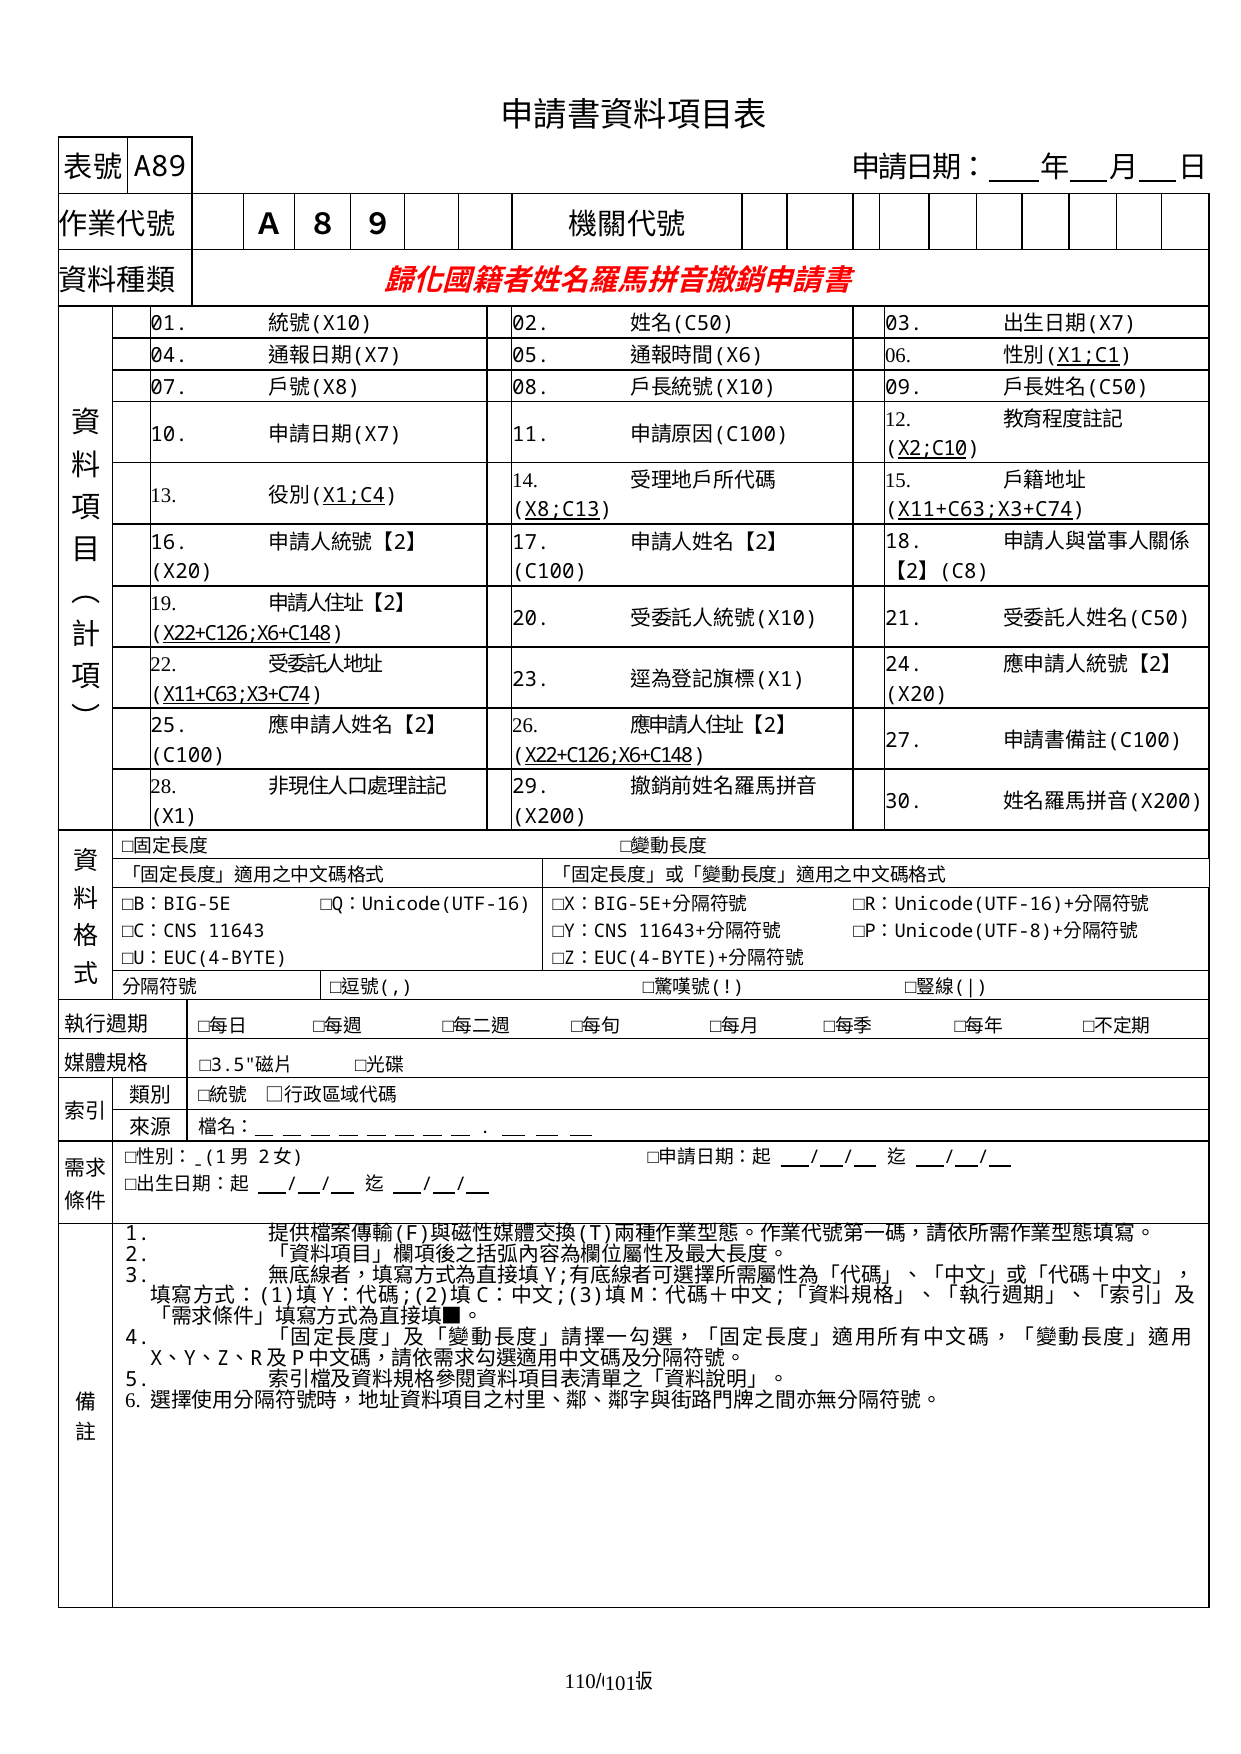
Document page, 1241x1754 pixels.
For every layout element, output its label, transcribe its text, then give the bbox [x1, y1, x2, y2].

table_cell 戶號(X8) [151, 371, 486, 401]
table_cell □變動長度 [611, 831, 1208, 858]
table_cell [488, 525, 511, 585]
table_cell [977, 194, 1021, 249]
table_cell 資料種類 [59, 250, 191, 305]
table_cell [1162, 194, 1208, 249]
table_cell [854, 339, 884, 369]
table_cell 受委託人姓名(C50) [885, 587, 1208, 646]
table_cell 申請日期： 年 月 日 [193, 136, 1209, 192]
table_cell [788, 194, 852, 249]
table_cell □每季 [824, 1000, 954, 1038]
table_cell 執行週期 [59, 1000, 186, 1038]
table_cell 役別(X1;C4) [151, 463, 486, 523]
table_cell [721, 1039, 1047, 1077]
table_cell □Q：Unicode(UTF-16) [320, 888, 542, 970]
table_cell 逕為登記旗標(X1) [512, 648, 852, 707]
table_cell □每週 [313, 1000, 442, 1038]
table_cell [488, 402, 511, 462]
table_cell 應申請人住址【2】(X22+C126;X6+C148) [512, 709, 852, 768]
table_cell 通報時間(X6) [512, 339, 852, 369]
table_cell [113, 587, 150, 646]
table_cell [113, 463, 150, 523]
table_cell □申請日期：起 / / 迄 / / [647, 1142, 1208, 1223]
table_cell 申請人姓名【2】(C100) [512, 525, 852, 585]
table_cell [113, 770, 150, 829]
table_cell [854, 371, 884, 401]
table_cell [459, 194, 511, 249]
table_cell 備註 [59, 1224, 112, 1607]
table_cell [488, 307, 511, 337]
table_cell 受委託人統號(X10) [512, 587, 852, 646]
table_cell [743, 194, 786, 249]
table_cell ９ [351, 194, 404, 249]
table_cell Ａ [244, 194, 294, 249]
table_cell □每日 [188, 1000, 313, 1038]
table_cell 申請書備註(C100) [885, 709, 1208, 768]
table_cell [880, 194, 928, 249]
table_cell [405, 194, 458, 249]
table_cell □豎線(|) [895, 971, 1208, 998]
table_cell □X：BIG-5E+分隔符號 □Y：CNS 11643+分隔符號 □Z：EUC(4-BYTE)+分隔符號 [543, 888, 853, 970]
table_cell 資料格式 [59, 831, 112, 998]
table_cell 分隔符號 [113, 971, 320, 998]
table_cell 通報日期(X7) [151, 339, 486, 369]
table_cell □逗號(,) [321, 971, 633, 998]
table_cell A89 [128, 138, 191, 192]
table_cell [488, 463, 511, 523]
table_cell 戶長統號(X10) [512, 371, 852, 401]
table_cell 需求條件 [59, 1142, 112, 1223]
table_cell □統號 □行政區域代碼 [188, 1078, 1208, 1108]
table_cell [1117, 194, 1161, 249]
table_cell [488, 339, 511, 369]
table_cell 「固定長度」或「變動長度」適用之中文碼格式 [543, 859, 1209, 887]
table_cell 資料項目︵計 項︶ [59, 307, 112, 829]
table_cell [193, 194, 243, 249]
table_cell 來源 [113, 1110, 186, 1140]
table_cell □每二週 [442, 1000, 571, 1038]
table_cell [854, 525, 884, 585]
table_cell [1047, 1039, 1208, 1077]
table_cell [113, 402, 150, 462]
table_cell 類別 [113, 1078, 186, 1108]
table_cell [854, 463, 884, 523]
table_cell [1070, 194, 1116, 249]
table_cell [113, 709, 150, 768]
table_cell 媒體規格 [59, 1039, 186, 1077]
table_cell [854, 194, 879, 249]
table_cell □每旬 [571, 1000, 697, 1038]
table_cell 機關代號 [513, 194, 741, 249]
table_cell [854, 770, 884, 829]
table_cell 受理地戶所代碼(X8;C13) [512, 463, 852, 523]
table_cell [113, 307, 150, 337]
table_cell □R：Unicode(UTF-16)+分隔符號 □P：Unicode(UTF-8)+分隔符號 [853, 888, 1208, 970]
table_cell 申請人統號【2】(X20) [151, 525, 486, 585]
table_cell 戶籍地址(X11+C63;X3+C74) [885, 463, 1208, 523]
table_cell □B：BIG-5E □C：CNS 11643 □U：EUC(4-BYTE) [113, 888, 320, 970]
table_cell [854, 587, 884, 646]
table_cell 姓名羅馬拼音(X200) [885, 770, 1208, 829]
table_cell □3.5"磁片 [188, 1039, 355, 1077]
table_cell □每年 [954, 1000, 1083, 1038]
table_cell [113, 371, 150, 401]
table_cell 應申請人姓名【2】(C100) [151, 709, 486, 768]
table_cell [854, 307, 884, 337]
table_cell 應申請人統號【2】(X20) [885, 648, 1208, 707]
table_cell 戶長姓名(C50) [885, 371, 1208, 401]
table_cell 出生日期(X7) [885, 307, 1208, 337]
table_cell [488, 770, 511, 829]
table_cell 歸化國籍者姓名羅馬拼音撤銷申請書 [193, 250, 1208, 305]
table_cell [854, 709, 884, 768]
table_cell □性別：ˍ(1男 2女) □出生日期：起 / / 迄 / / [113, 1142, 647, 1223]
table_cell 撤銷前姓名羅馬拼音(X200) [512, 770, 852, 829]
table_cell [488, 648, 511, 707]
table_cell 申請日期(X7) [151, 402, 486, 462]
table_cell 非現住人口處理註記 (X1) [151, 770, 486, 829]
table_cell □不定期 [1083, 1000, 1208, 1038]
table_cell 表號 [59, 138, 127, 192]
table_cell [113, 525, 150, 585]
table_cell □每月 [697, 1000, 823, 1038]
table_cell 受委託人地址(X11+C63;X3+C74) [151, 648, 486, 707]
table_cell [488, 709, 511, 768]
table_cell [113, 339, 150, 369]
table_cell [854, 648, 884, 707]
table_cell 提供檔案傳輸(F)與磁性媒體交換(T)兩種作業型態。作業代號第一碼，請依所需作業型態填寫。 「資料項目」欄項後之括弧內容為欄位屬性及最大長度。 無底線者，填寫方式為直接填Y;有底線者可選擇所需屬性為「代碼」、「中文」或「代碼＋中文」，填寫方式：(1)填Y：代碼;(2)填C：中文;(3)填M：代碼＋中文;「資料規格」、「執行週期」、「索引」及「需求條件」填寫方式為直接填■。 「固定長度」及「變動長度」請擇一勾選，「固定長度」適用所有中文碼，「變動長度」適用X、Y、Z、R及P中文碼，請依需求勾選適用中文碼及分隔符號。 索引檔及資料規格參閱資料項目表清單之「資料說明」。 選擇使用分隔符號時，地址資料項目之村里、鄰、鄰字與街路門牌之間亦無分隔符號。 [113, 1224, 1208, 1607]
table_cell [1023, 194, 1068, 249]
table_cell [488, 587, 511, 646]
table_header 申請書資料項目表 [58, 88, 1209, 136]
table_cell 申請人住址【2】(X22+C126;X6+C148) [151, 587, 486, 646]
table_cell 申請人與當事人關係【2】(C8) [885, 525, 1208, 585]
table_cell □固定長度 [113, 831, 611, 858]
table_cell 「固定長度」適用之中文碼格式 [113, 859, 542, 887]
table_cell 統號(X10) [151, 307, 486, 337]
table_cell 索引 [59, 1078, 112, 1140]
table_cell 教育程度註記(X2;C10) [885, 402, 1208, 462]
table_cell 檔名： . [188, 1110, 1208, 1140]
table_cell [488, 371, 511, 401]
table_cell 作業代號 [59, 194, 191, 249]
table_cell □驚嘆號(!) [633, 971, 895, 998]
table_cell 申請原因(C100) [512, 402, 852, 462]
table_cell 姓名(C50) [512, 307, 852, 337]
table_cell 性別(X1;C1) [885, 339, 1208, 369]
table_cell [854, 402, 884, 462]
table_cell □光碟 [355, 1039, 721, 1077]
table_cell ８ [295, 194, 350, 249]
table_cell [930, 194, 976, 249]
table_cell [113, 648, 150, 707]
